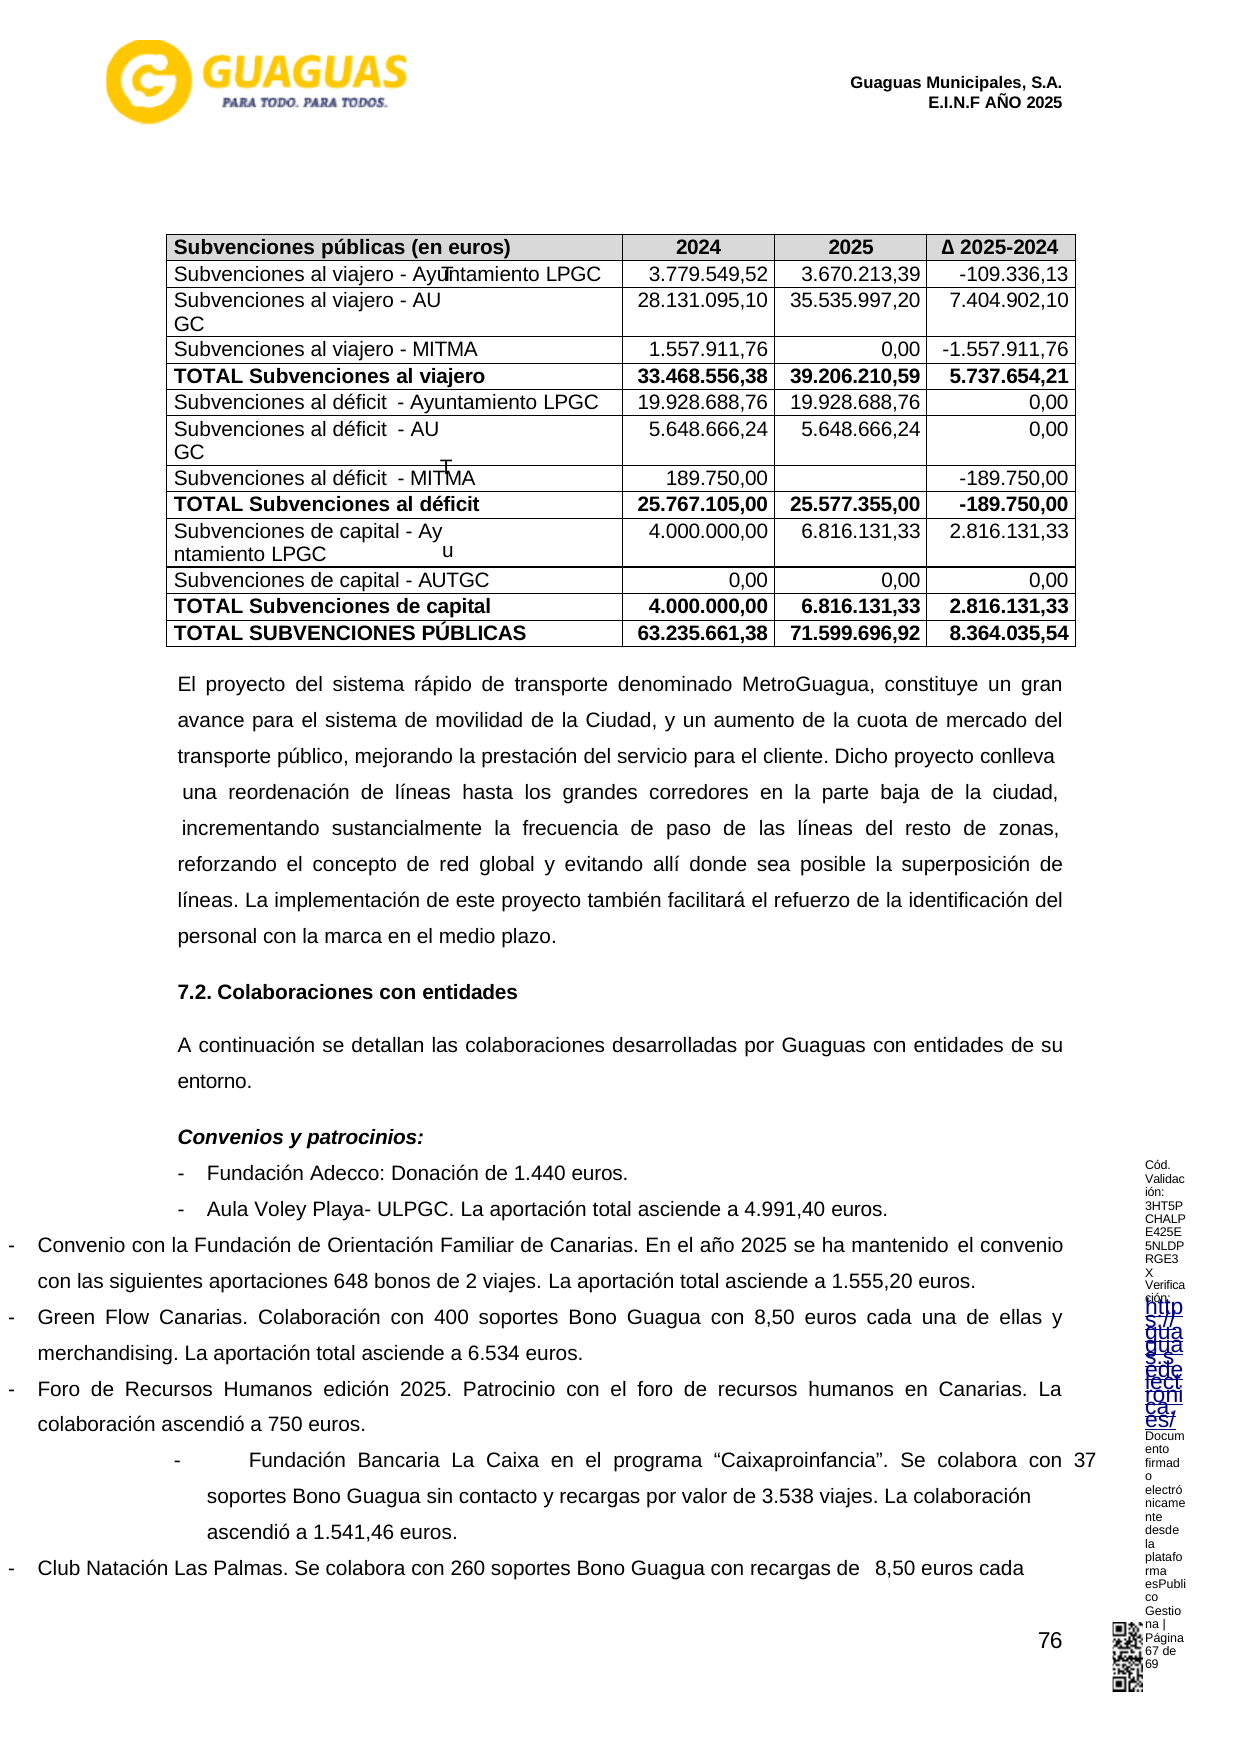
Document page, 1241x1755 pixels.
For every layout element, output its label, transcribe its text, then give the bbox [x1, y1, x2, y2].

table_header ∆ 2025-2024 [927, 235, 1075, 260]
table_cell 1.557.911,76 [623, 337, 774, 363]
table_cell 189.750,00 [623, 466, 774, 491]
table_cell Subvenciones de capital - AUTGC [167, 568, 622, 593]
list Club Natación Las Palmas. Se colabora con 260 soportes Bono Guagua con recargas de 8,50 euros cada [8, 1556, 1064, 1579]
table_cell 25.577.355,00 [775, 492, 926, 517]
table_cell 3.779.549,52 [623, 261, 774, 287]
table_cell 35.535.997,20 [775, 288, 926, 336]
table_cell 0,00 [927, 416, 1075, 464]
table_header 2024 [623, 235, 774, 260]
list Foro de Recursos Humanos edición 2025. Patrocinio con el foro de recursos humanos en Canarias. La colaboración ascendió a 750 euros. [8, 1376, 1064, 1436]
table_cell -1.557.911,76 [927, 337, 1075, 363]
table_header Subvenciones públicas (en euros) [167, 235, 622, 260]
table_cell 39.206.210,59 [775, 364, 926, 389]
list Fundación Adecco: Donación de 1.440 euros. [177, 1157, 1186, 1694]
list Colaboraciones con entidades [177, 980, 1203, 1004]
table_cell 63.235.661,38 [623, 621, 774, 646]
table_cell -109.336,13 [927, 261, 1075, 287]
table_cell Subvenciones de capital - Ay ntamiento LPGC [167, 519, 622, 566]
table_cell 25.767.105,00 [623, 492, 774, 517]
table_cell 7.404.902,10 [927, 288, 1075, 336]
table_cell 6.816.131,33 [775, 519, 926, 566]
text T [439, 472, 446, 479]
table_cell 19.928.688,76 [623, 390, 774, 415]
list Aula Voley Playa- ULPGC. La aportación total asciende a 4.991,40 euros. [177, 1197, 1143, 1221]
table_cell TOTAL Subvenciones de capital [167, 594, 622, 619]
table_cell 0,00 [623, 568, 774, 593]
table_cell TOTAL SUBVENCIONES PÚBLICAS [167, 621, 622, 646]
text T [441, 268, 453, 286]
list Documento firmado electrónicamente desde la plataforma esPublico Gestiona | Página 67 de 69 [1145, 1430, 1186, 1672]
table_cell 0,00 [927, 568, 1075, 593]
table_cell 8.364.035,54 [927, 621, 1075, 646]
table_cell [775, 466, 926, 491]
subtitle Convenios y patrocinios: [177, 1125, 1203, 1149]
text El proyecto del sistema rápido de transporte denominado MetroGuagua, constituye un gran avance para el sistema de movilidad de la Ciudad, y un aumento de la cuota de mercado del transporte público, mejorando la prestación del servicio para el cliente. Dicho proyecto conlleva [177, 672, 1064, 768]
table_cell -189.750,00 [927, 492, 1075, 517]
table_cell Subvenciones al déficit - AU GC [167, 416, 622, 464]
table_cell 2.816.131,33 [927, 519, 1075, 566]
table_cell 3.670.213,39 [775, 261, 926, 287]
text T [439, 456, 452, 465]
table_cell Subvenciones al viajero - Ayuntamiento LPGC [167, 261, 622, 287]
table_cell 4.000.000,00 [623, 519, 774, 566]
list Verificación: https://guaguas.sedelectronica.es/ [1145, 1280, 1186, 1430]
table_cell 2.816.131,33 [927, 594, 1075, 619]
table_cell 0,00 [927, 390, 1075, 415]
table_cell -189.750,00 [927, 466, 1075, 491]
text reforzando el concepto de red global y evitando allí donde sea posible la superposición de líneas. La implementación de este proyecto también facilitará el refuerzo de la identificación del personal con la marca en el medio plazo. [177, 852, 1064, 948]
text incrementando sustancialmente la frecuencia de paso de las líneas del resto de zonas, [38, 816, 1203, 840]
list Green Flow Canarias. Colaboración con 400 soportes Bono Guagua con 8,50 euros cada una de ellas y merchandising. La aportación total asciende a 6.534 euros. [8, 1304, 1064, 1364]
table_header 2025 [775, 235, 926, 260]
table_cell Subvenciones al déficit - Ayuntamiento LPGC [167, 390, 622, 415]
table_cell 33.468.556,38 [623, 364, 774, 389]
table_cell 0,00 [775, 337, 926, 363]
list Convenio con la Fundación de Orientación Familiar de Canarias. En el año 2025 se ha mantenido el convenio con las siguientes aportaciones 648 bonos de 2 viajes. La aportación total asciende a 1.555,20 euros. [8, 1233, 1064, 1292]
text soportes Bono Guagua sin contacto y recargas por valor de 3.538 viajes. La colaboración ascendió a 1.541,46 euros. [207, 1484, 1067, 1543]
table_cell 5.648.666,24 [623, 416, 774, 464]
table_cell Subvenciones al viajero - AU GC [167, 288, 622, 336]
table_cell 4.000.000,00 [623, 594, 774, 619]
text u [442, 539, 453, 562]
text T [446, 466, 452, 479]
table_cell 5.648.666,24 [775, 416, 926, 464]
table_cell 19.928.688,76 [775, 390, 926, 415]
table_cell TOTAL Subvenciones al viajero [167, 364, 622, 389]
text T [441, 262, 453, 267]
table_cell 6.816.131,33 [775, 594, 926, 619]
table_cell Subvenciones al viajero - MITMA [167, 337, 622, 363]
table_cell 28.131.095,10 [623, 288, 774, 336]
list Cód. Validación: 3HT5PCHALPE425E5NLDPRGE3X [1145, 1159, 1186, 1280]
text una reordenación de líneas hasta los grandes corredores en la parte baja de la ciudad, [37, 780, 1203, 804]
list Fundación Bancaria La Caixa en el programa “Caixaproinfancia”. Se colabora con 37 [67, 1448, 1143, 1472]
table_cell Subvenciones al déficit - MITMA [167, 466, 622, 491]
table_cell TOTAL Subvenciones al déficit [167, 492, 622, 517]
table_cell 71.599.696,92 [775, 621, 926, 646]
table_cell 0,00 [775, 568, 926, 593]
table_cell 5.737.654,21 [927, 364, 1075, 389]
text A continuación se detallan las colaboraciones desarrolladas por Guaguas con entidades de su entorno. [177, 1032, 1064, 1092]
